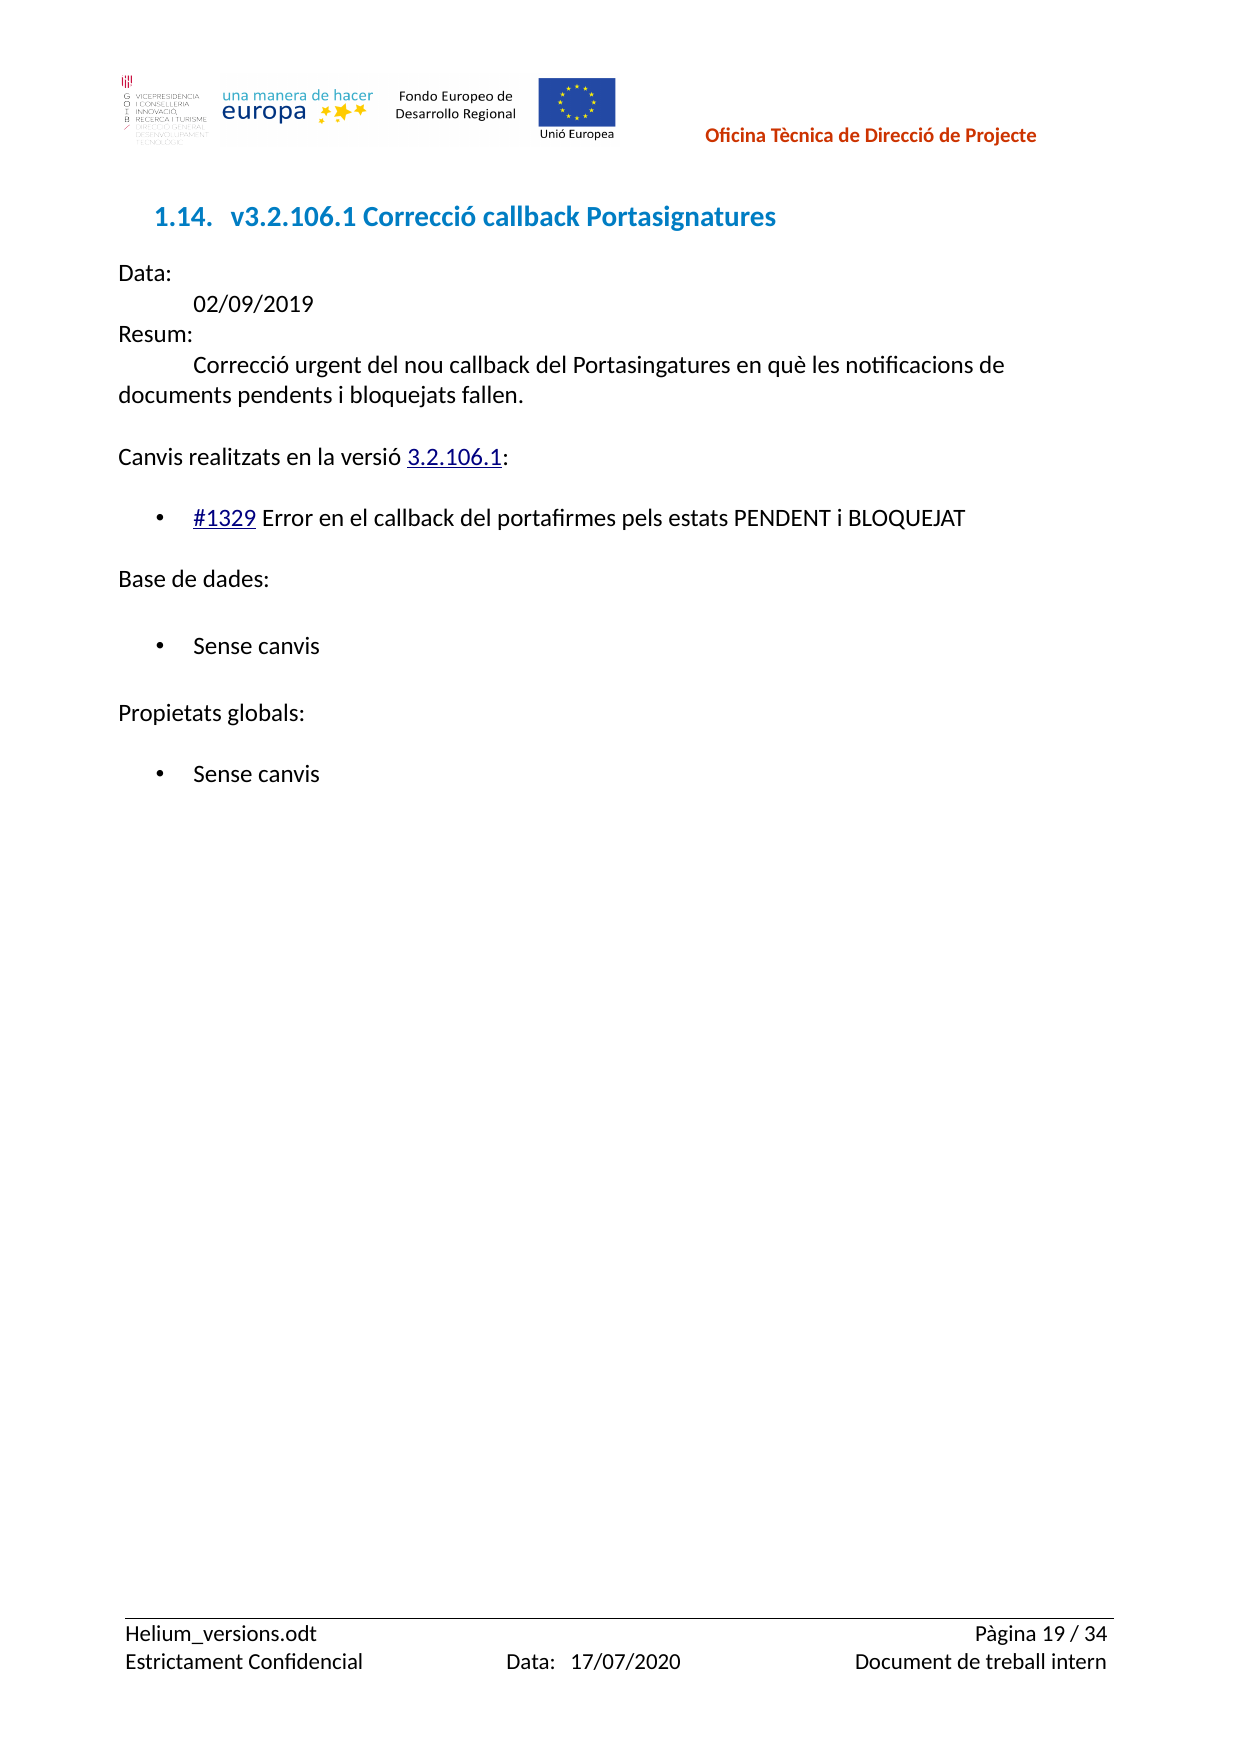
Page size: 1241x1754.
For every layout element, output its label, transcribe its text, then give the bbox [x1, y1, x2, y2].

picture [219, 73, 621, 147]
text Data: [118, 258, 1122, 288]
subtitle v3.2.106.1 Correcció callback Portasignatures [153, 198, 1122, 234]
list Sense canvis [156, 630, 1122, 660]
text Resum: [118, 319, 1122, 349]
list Sense canvis [156, 758, 1122, 788]
list #1329 Error en el callback del portafirmes pels estats PENDENT i BLOQUEJAT [156, 502, 1122, 532]
text Correcció urgent del nou callback del Portasingatures en què les notificacions de documents pendents i bloquejats fallen. [118, 349, 1122, 410]
text Propietats globals: [118, 697, 1122, 727]
text Canvis realitzats en la versió 3.2.106.1: [118, 441, 1122, 471]
picture [118, 73, 213, 147]
text Base de dades: [118, 563, 1122, 593]
text 02/09/2019 [118, 288, 1122, 319]
